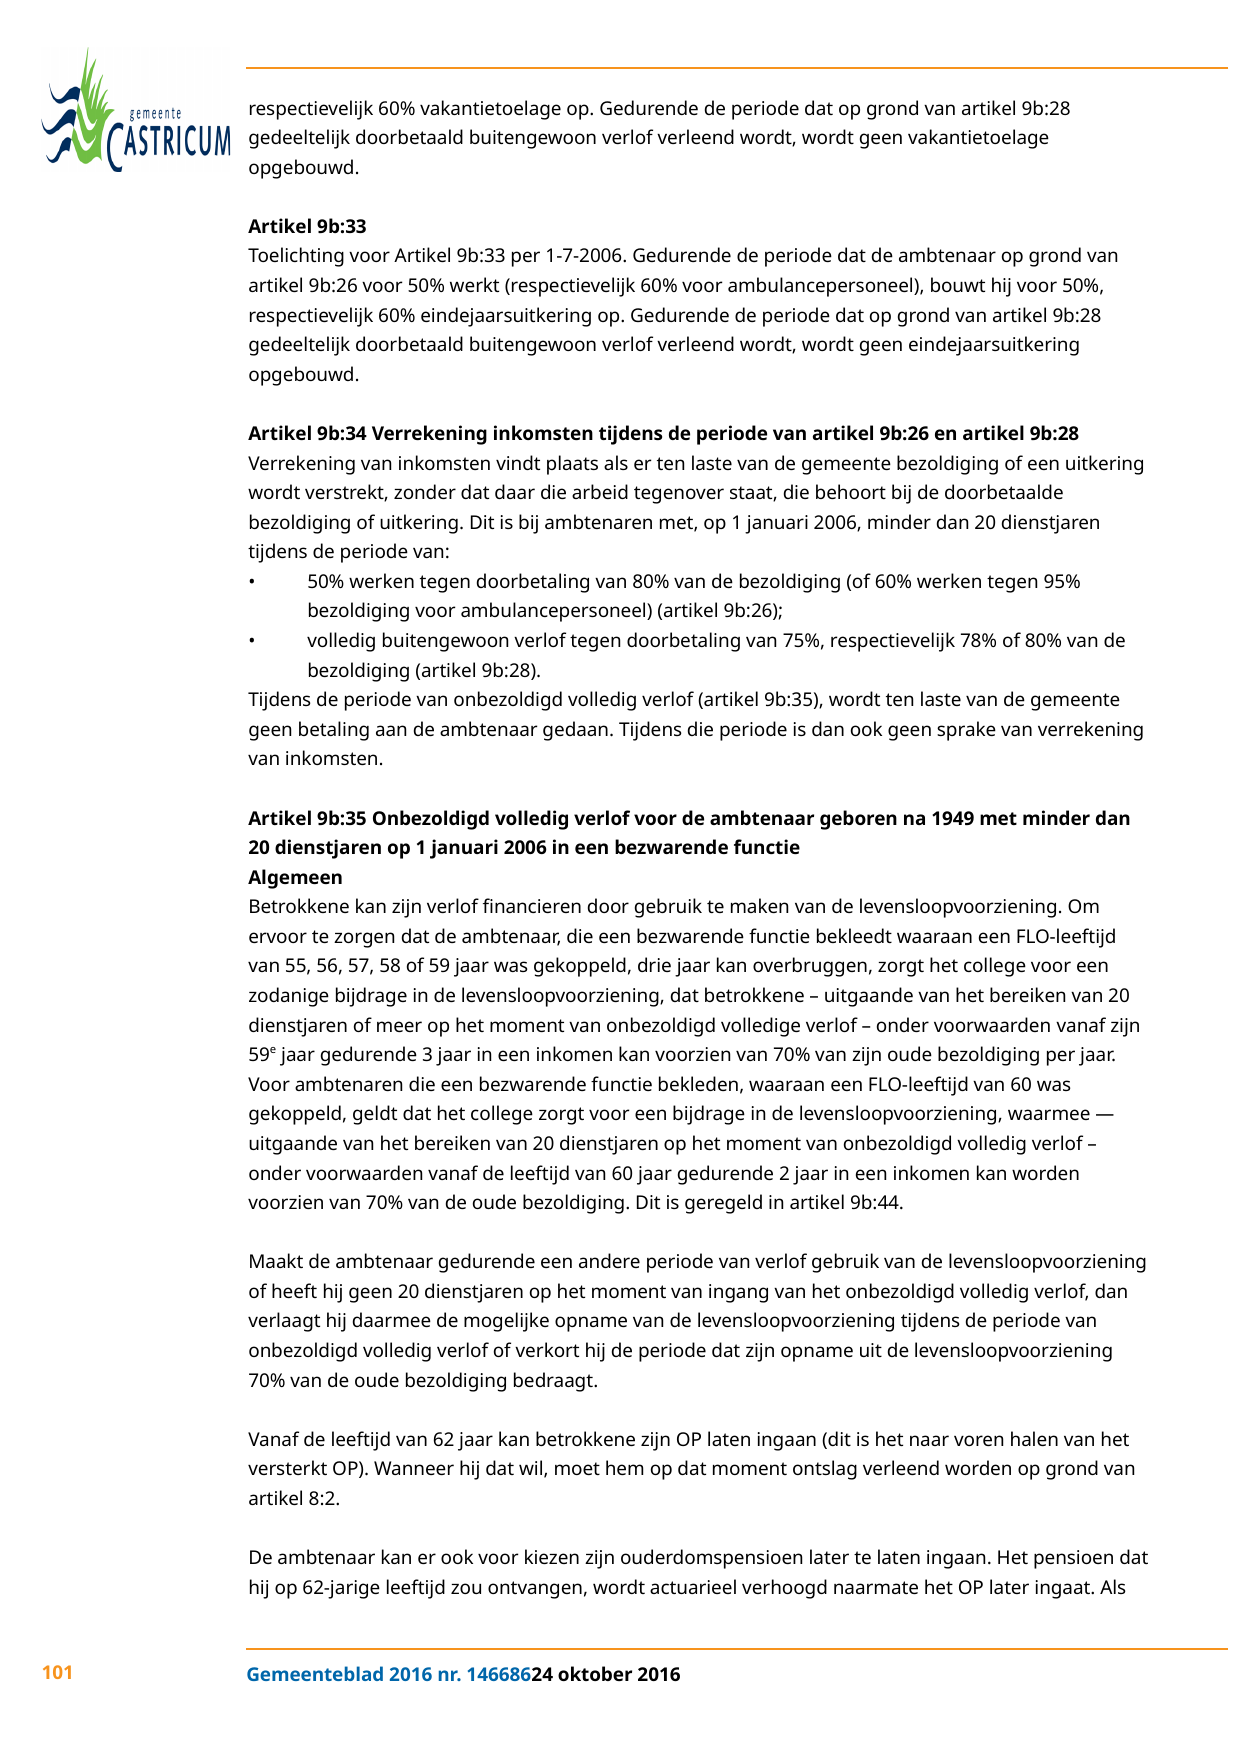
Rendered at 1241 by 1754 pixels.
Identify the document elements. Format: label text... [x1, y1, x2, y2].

text Artikel 9b:35 Onbezoldigd volledig verlof voor de ambtenaar geboren na 1949 met minder dan 20 dienstjaren op 1 januari 2006 in een bezwarende functie [248, 805, 1152, 860]
text Verrekening van inkomsten vindt plaats als er ten laste van de gemeente bezoldiging of een uitkering wordt verstrekt, zonder dat daar die arbeid tegenover staat, die behoort bij de doorbetaalde bezoldiging of uitkering. Dit is bij ambtenaren met, op 1 januari 2006, minder dan 20 dienstjaren tijdens de periode van: [248, 450, 1152, 564]
text respectievelijk 60% vakantietoelage op. Gedurende de periode dat op grond van artikel 9b:28 gedeeltelijk doorbetaald buitengewoon verlof verleend wordt, wordt geen vakantietoelage opgebouwd. [248, 95, 1152, 180]
text Maakt de ambtenaar gedurende een andere periode van verlof gebruik van de levensloopvoorziening of heeft hij geen 20 dienstjaren op het moment van ingang van het onbezoldigd volledig verlof, dan verlaagt hij daarmee de mogelijke opname van de levensloopvoorziening tijdens de periode van onbezoldigd volledig verlof of verkort hij de periode dat zijn opname uit de levensloopvoorziening 70% van de oude bezoldiging bedraagt. [248, 1248, 1152, 1393]
text Tijdens de periode van onbezoldigd volledig verlof (artikel 9b:35), wordt ten laste van de gemeente geen betaling aan de ambtenaar gedaan. Tijdens die periode is dan ook geen sprake van verrekening van inkomsten. [248, 686, 1152, 771]
picture [41, 47, 231, 172]
text De ambtenaar kan er ook voor kiezen zijn ouderdomspensioen later te laten ingaan. Het pensioen dat hij op 62-jarige leeftijd zou ontvangen, wordt actuarieel verhoogd naarmate het OP later ingaat. Als [248, 1544, 1152, 1600]
text Artikel 9b:33 [248, 213, 1152, 239]
text Algemeen [248, 864, 1152, 890]
text Artikel 9b:34 Verrekening inkomsten tijdens de periode van artikel 9b:26 en artikel 9b:28 [248, 420, 1152, 446]
text Toelichting voor Artikel 9b:33 per 1-7-2006. Gedurende de periode dat de ambtenaar op grond van artikel 9b:26 voor 50% werkt (respectievelijk 60% voor ambulancepersoneel), bouwt hij voor 50%, respectievelijk 60% eindejaarsuitkering op. Gedurende de periode dat op grond van artikel 9b:28 gedeeltelijk doorbetaald buitengewoon verlof verleend wordt, wordt geen eindejaarsuitkering opgebouwd. [248, 243, 1152, 387]
list 50% werken tegen doorbetaling van 80% van de bezoldiging (of 60% werken tegen 95% bezoldiging voor ambulancepersoneel) (artikel 9b:26); [248, 568, 1152, 623]
text Betrokkene kan zijn verlof financieren door gebruik te maken van de levensloopvoorziening. Om ervoor te zorgen dat de ambtenaar, die een bezwarende functie bekleedt waaraan een FLO-leeftijd van 55, 56, 57, 58 of 59 jaar was gekoppeld, drie jaar kan overbruggen, zorgt het college voor een zodanige bijdrage in de levensloopvoorziening, dat betrokkene – uitgaande van het bereiken van 20 dienstjaren of meer op het moment van onbezoldigd volledige verlof – onder voorwaarden vanaf zijn 59e jaar gedurende 3 jaar in een inkomen kan voorzien van 70% van zijn oude bezoldiging per jaar. Voor ambtenaren die een bezwarende functie bekleden, waaraan een FLO-leeftijd van 60 was gekoppeld, geldt dat het college zorgt voor een bijdrage in de levensloopvoorziening, waarmee — uitgaande van het bereiken van 20 dienstjaren op het moment van onbezoldigd volledig verlof – onder voorwaarden vanaf de leeftijd van 60 jaar gedurende 2 jaar in een inkomen kan worden voorzien van 70% van de oude bezoldiging. Dit is geregeld in artikel 9b:44. [248, 893, 1152, 1215]
list volledig buitengewoon verlof tegen doorbetaling van 75%, respectievelijk 78% of 80% van de bezoldiging (artikel 9b:28). [248, 627, 1152, 683]
text Vanaf de leeftijd van 62 jaar kan betrokkene zijn OP laten ingaan (dit is het naar voren halen van het versterkt OP). Wanneer hij dat wil, moet hem op dat moment ontslag verleend worden op grond van artikel 8:2. [248, 1426, 1152, 1511]
